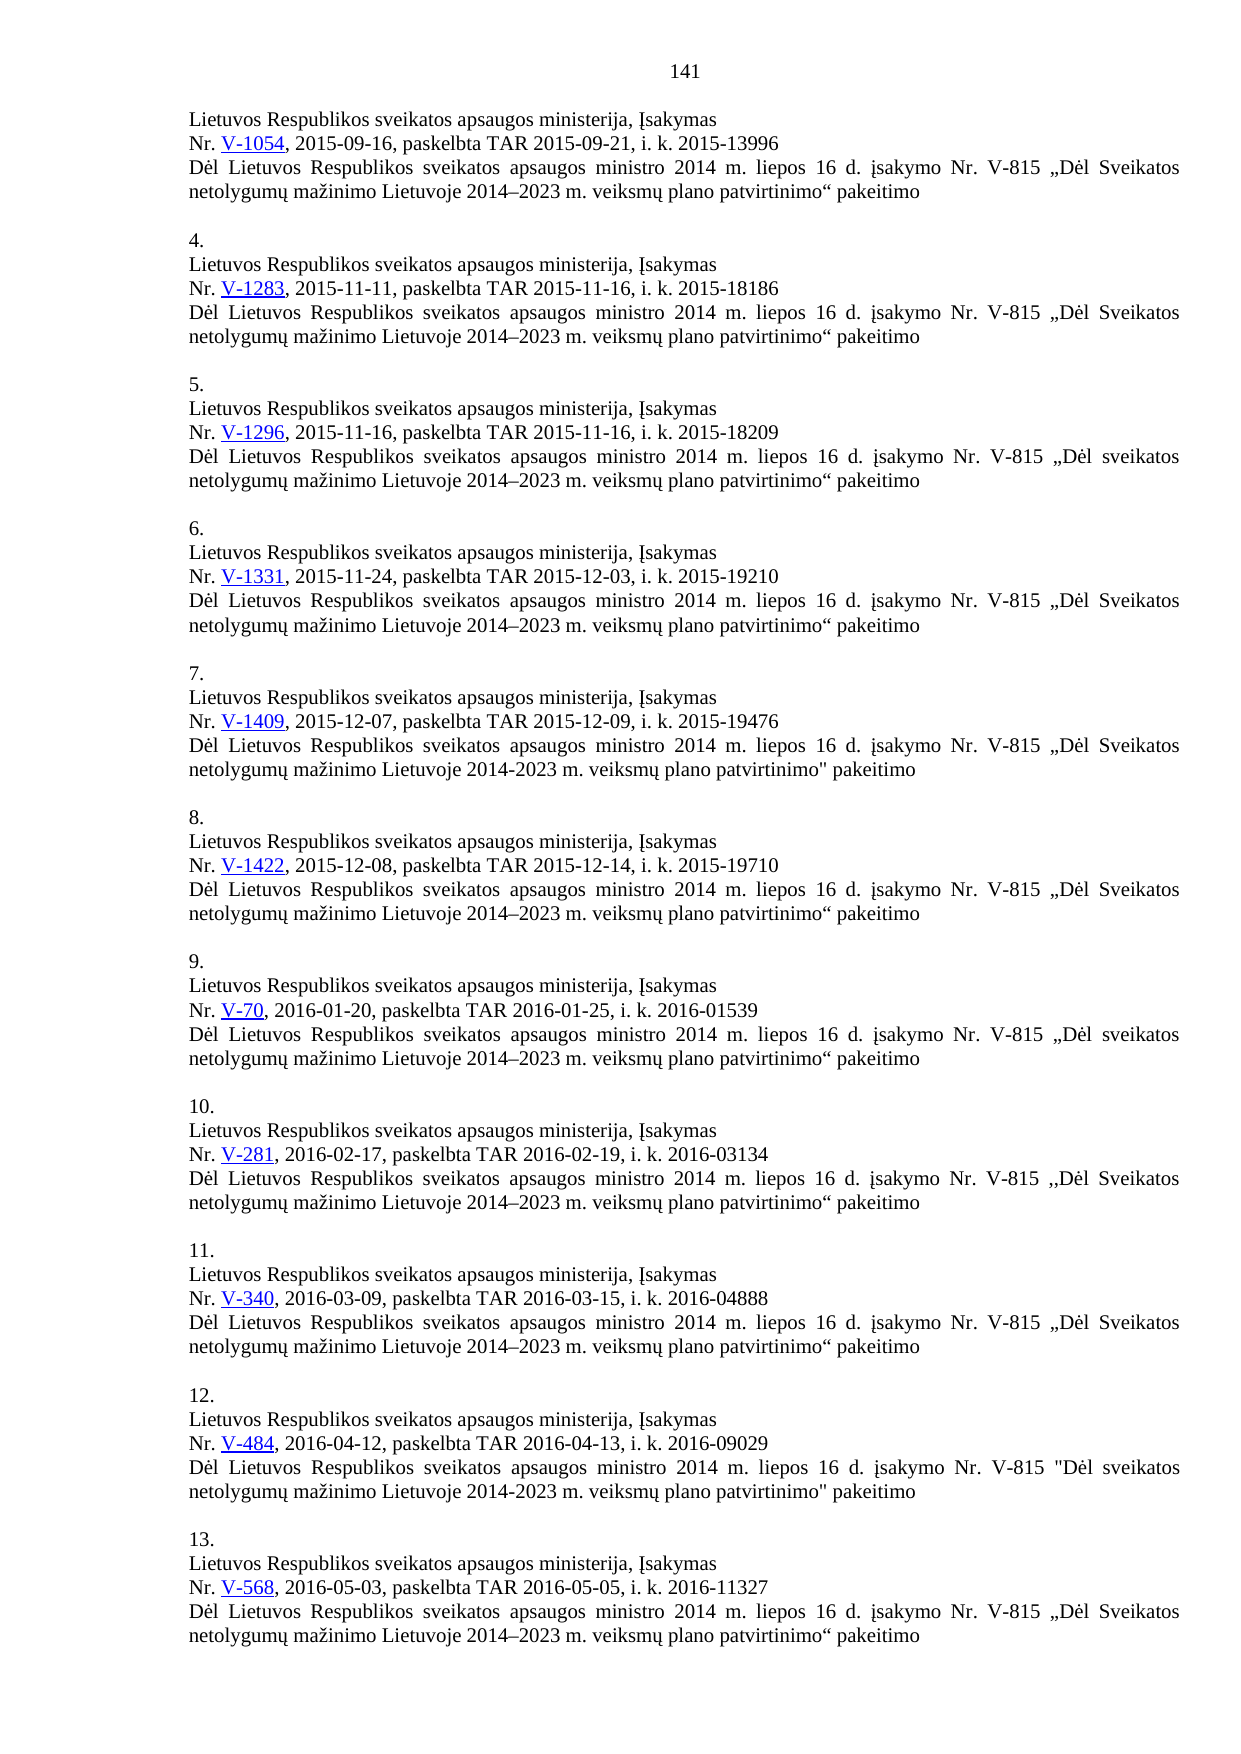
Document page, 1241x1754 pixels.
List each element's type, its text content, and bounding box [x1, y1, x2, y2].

text Dėl Lietuvos Respublikos sveikatos apsaugos ministro 2014 m. liepos 16 d. įsakymo Nr. V-815 "Dėl sveikatos netolygumų mažinimo Lietuvoje 2014-2023 m. veiksmų plano patvirtinimo" pakeitimo [188, 1455, 1181, 1503]
text 12. [188, 1382, 1181, 1407]
text 7. [188, 661, 1181, 685]
text Nr. V-1054, 2015-09-16, paskelbta TAR 2015-09-21, i. k. 2015-13996 [188, 131, 1181, 155]
text Lietuvos Respublikos sveikatos apsaugos ministerija, Įsakymas [188, 252, 1181, 276]
text 11. [188, 1238, 1181, 1262]
text Lietuvos Respublikos sveikatos apsaugos ministerija, Įsakymas [188, 1118, 1181, 1142]
text 4. [188, 227, 1181, 252]
text Lietuvos Respublikos sveikatos apsaugos ministerija, Įsakymas [188, 396, 1181, 420]
text Nr. V-1296, 2015-11-16, paskelbta TAR 2015-11-16, i. k. 2015-18209 [188, 420, 1181, 444]
text Lietuvos Respublikos sveikatos apsaugos ministerija, Įsakymas [188, 1262, 1181, 1286]
text Lietuvos Respublikos sveikatos apsaugos ministerija, Įsakymas [188, 540, 1181, 564]
text Dėl Lietuvos Respublikos sveikatos apsaugos ministro 2014 m. liepos 16 d. įsakymo Nr. V-815 „Dėl Sveikatos netolygumų mažinimo Lietuvoje 2014-2023 m. veiksmų plano patvirtinimo" pakeitimo [188, 733, 1181, 781]
text Dėl Lietuvos Respublikos sveikatos apsaugos ministro 2014 m. liepos 16 d. įsakymo Nr. V-815 „Dėl sveikatos netolygumų mažinimo Lietuvoje 2014–2023 m. veiksmų plano patvirtinimo“ pakeitimo [188, 444, 1181, 492]
text 6. [188, 516, 1181, 540]
text Lietuvos Respublikos sveikatos apsaugos ministerija, Įsakymas [188, 1551, 1181, 1575]
text Nr. V-1422, 2015-12-08, paskelbta TAR 2015-12-14, i. k. 2015-19710 [188, 853, 1181, 877]
text 10. [188, 1094, 1181, 1118]
text 9. [188, 949, 1181, 973]
text Nr. V-70, 2016-01-20, paskelbta TAR 2016-01-25, i. k. 2016-01539 [188, 997, 1181, 1022]
text Lietuvos Respublikos sveikatos apsaugos ministerija, Įsakymas [188, 829, 1181, 853]
text 13. [188, 1527, 1181, 1551]
text Nr. V-484, 2016-04-12, paskelbta TAR 2016-04-13, i. k. 2016-09029 [188, 1431, 1181, 1455]
text Nr. V-340, 2016-03-09, paskelbta TAR 2016-03-15, i. k. 2016-04888 [188, 1286, 1181, 1310]
text Nr. V-1331, 2015-11-24, paskelbta TAR 2015-12-03, i. k. 2015-19210 [188, 564, 1181, 588]
text Dėl Lietuvos Respublikos sveikatos apsaugos ministro 2014 m. liepos 16 d. įsakymo Nr. V-815 „Dėl Sveikatos netolygumų mažinimo Lietuvoje 2014–2023 m. veiksmų plano patvirtinimo“ pakeitimo [188, 155, 1181, 203]
text Nr. V-281, 2016-02-17, paskelbta TAR 2016-02-19, i. k. 2016-03134 [188, 1142, 1181, 1166]
text Dėl Lietuvos Respublikos sveikatos apsaugos ministro 2014 m. liepos 16 d. įsakymo Nr. V-815 „Dėl Sveikatos netolygumų mažinimo Lietuvoje 2014–2023 m. veiksmų plano patvirtinimo“ pakeitimo [188, 1310, 1181, 1358]
text Dėl Lietuvos Respublikos sveikatos apsaugos ministro 2014 m. liepos 16 d. įsakymo Nr. V-815 „Dėl Sveikatos netolygumų mažinimo Lietuvoje 2014–2023 m. veiksmų plano patvirtinimo“ pakeitimo [188, 877, 1181, 925]
text Dėl Lietuvos Respublikos sveikatos apsaugos ministro 2014 m. liepos 16 d. įsakymo Nr. V-815 „Dėl Sveikatos netolygumų mažinimo Lietuvoje 2014–2023 m. veiksmų plano patvirtinimo“ pakeitimo [188, 1599, 1181, 1647]
text Lietuvos Respublikos sveikatos apsaugos ministerija, Įsakymas [188, 107, 1181, 131]
text Lietuvos Respublikos sveikatos apsaugos ministerija, Įsakymas [188, 685, 1181, 709]
text Dėl Lietuvos Respublikos sveikatos apsaugos ministro 2014 m. liepos 16 d. įsakymo Nr. V-815 „Dėl sveikatos netolygumų mažinimo Lietuvoje 2014–2023 m. veiksmų plano patvirtinimo“ pakeitimo [188, 1022, 1181, 1070]
text 8. [188, 805, 1181, 829]
text Dėl Lietuvos Respublikos sveikatos apsaugos ministro 2014 m. liepos 16 d. įsakymo Nr. V-815 „Dėl Sveikatos netolygumų mažinimo Lietuvoje 2014–2023 m. veiksmų plano patvirtinimo“ pakeitimo [188, 300, 1181, 348]
text 5. [188, 372, 1181, 396]
text Nr. V-1283, 2015-11-11, paskelbta TAR 2015-11-16, i. k. 2015-18186 [188, 276, 1181, 300]
text Dėl Lietuvos Respublikos sveikatos apsaugos ministro 2014 m. liepos 16 d. įsakymo Nr. V-815 „Dėl Sveikatos netolygumų mažinimo Lietuvoje 2014–2023 m. veiksmų plano patvirtinimo“ pakeitimo [188, 588, 1181, 637]
text Lietuvos Respublikos sveikatos apsaugos ministerija, Įsakymas [188, 1407, 1181, 1431]
text Dėl Lietuvos Respublikos sveikatos apsaugos ministro 2014 m. liepos 16 d. įsakymo Nr. V-815 ,,Dėl Sveikatos netolygumų mažinimo Lietuvoje 2014–2023 m. veiksmų plano patvirtinimo“ pakeitimo [188, 1166, 1181, 1214]
text Nr. V-1409, 2015-12-07, paskelbta TAR 2015-12-09, i. k. 2015-19476 [188, 709, 1181, 733]
text Nr. V-568, 2016-05-03, paskelbta TAR 2016-05-05, i. k. 2016-11327 [188, 1575, 1181, 1599]
text Lietuvos Respublikos sveikatos apsaugos ministerija, Įsakymas [188, 973, 1181, 997]
